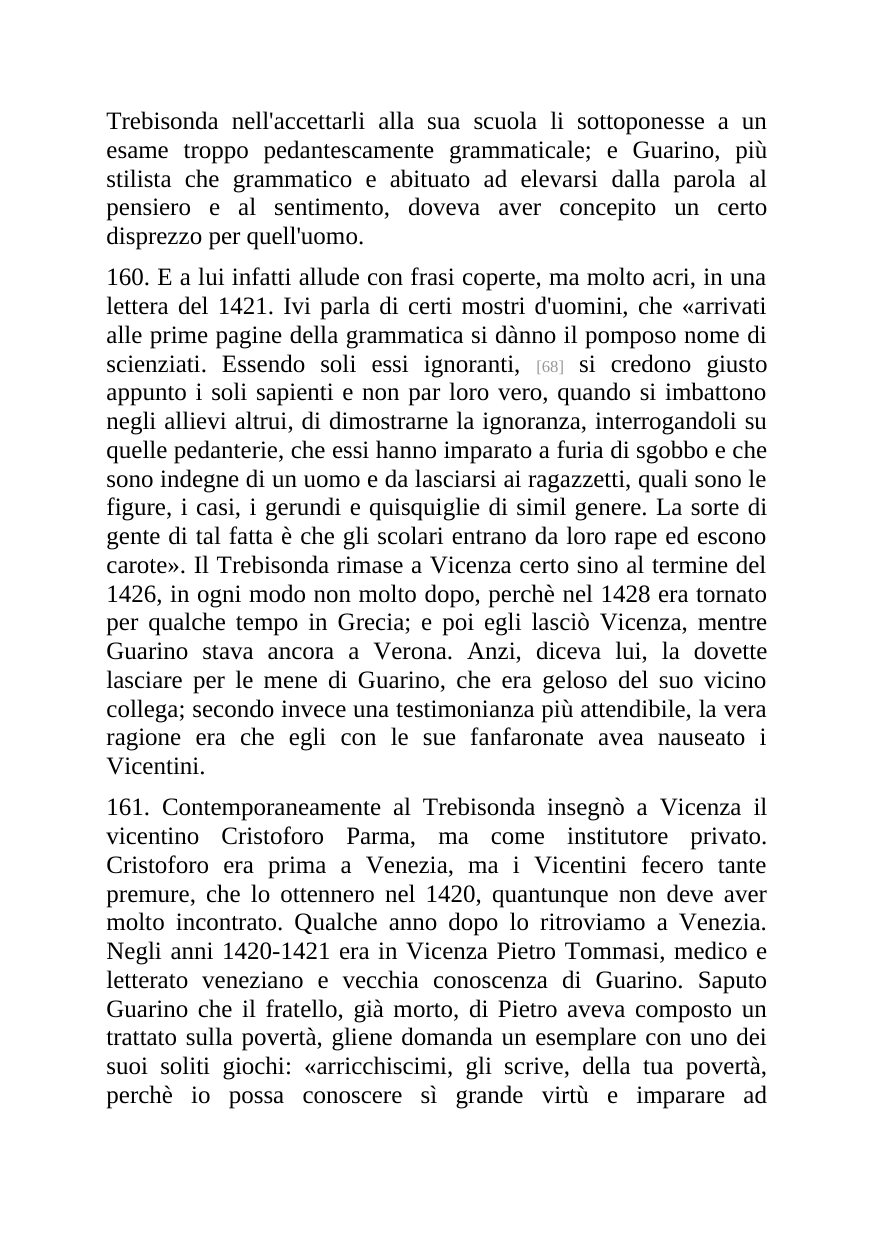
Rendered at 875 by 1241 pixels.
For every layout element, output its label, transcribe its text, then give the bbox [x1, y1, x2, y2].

text Trebisonda nell'accettarli alla sua scuola li sottoponesse a un esame troppo pedantescamente grammaticale; e Guarino, più stilista che grammatico e abituato ad elevarsi dalla parola al pensiero e al sentimento, doveva aver concepito un certo disprezzo per quell'uomo. [106, 106, 768, 250]
text 160. E a lui infatti allude con frasi coperte, ma molto acri, in una lettera del 1421. Ivi parla di certi mostri d'uomini, che «arrivati alle prime pagine della grammatica si dànno il pomposo nome di scienziati. Essendo soli essi ignoranti, [68] si credono giusto appunto i soli sapienti e non par loro vero, quando si imbattono negli allievi altrui, di dimostrarne la ignoranza, interrogandoli su quelle pedanterie, che essi hanno imparato a furia di sgobbo e che sono indegne di un uomo e da lasciarsi ai ragazzetti, quali sono le figure, i casi, i gerundi e quisquiglie di simil genere. La sorte di gente di tal fatta è che gli scolari entrano da loro rape ed escono carote». Il Trebisonda rimase a Vicenza certo sino al termine del 1426, in ogni modo non molto dopo, perchè nel 1428 era tornato per qualche tempo in Grecia; e poi egli lasciò Vicenza, mentre Guarino stava ancora a Verona. Anzi, diceva lui, la dovette lasciare per le mene di Guarino, che era geloso del suo vicino collega; secondo invece una testimonianza più attendibile, la vera ragione era che egli con le sue fanfaronate avea nauseato i Vicentini. [106, 262, 768, 780]
text 161. Contemporaneamente al Trebisonda insegnò a Vicenza il vicentino Cristoforo Parma, ma come institutore privato. Cristoforo era prima a Venezia, ma i Vicentini fecero tante premure, che lo ottennero nel 1420, quantunque non deve aver molto incontrato. Qualche anno dopo lo ritroviamo a Venezia. Negli anni 1420-1421 era in Vicenza Pietro Tommasi, medico e letterato veneziano e vecchia conoscenza di Guarino. Saputo Guarino che il fratello, già morto, di Pietro aveva composto un trattato sulla povertà, gliene domanda un esemplare con uno dei suoi soliti giochi: «arricchiscimi, gli scrive, della tua povertà, perchè io possa conoscere sì grande virtù e imparare ad [106, 792, 768, 1109]
